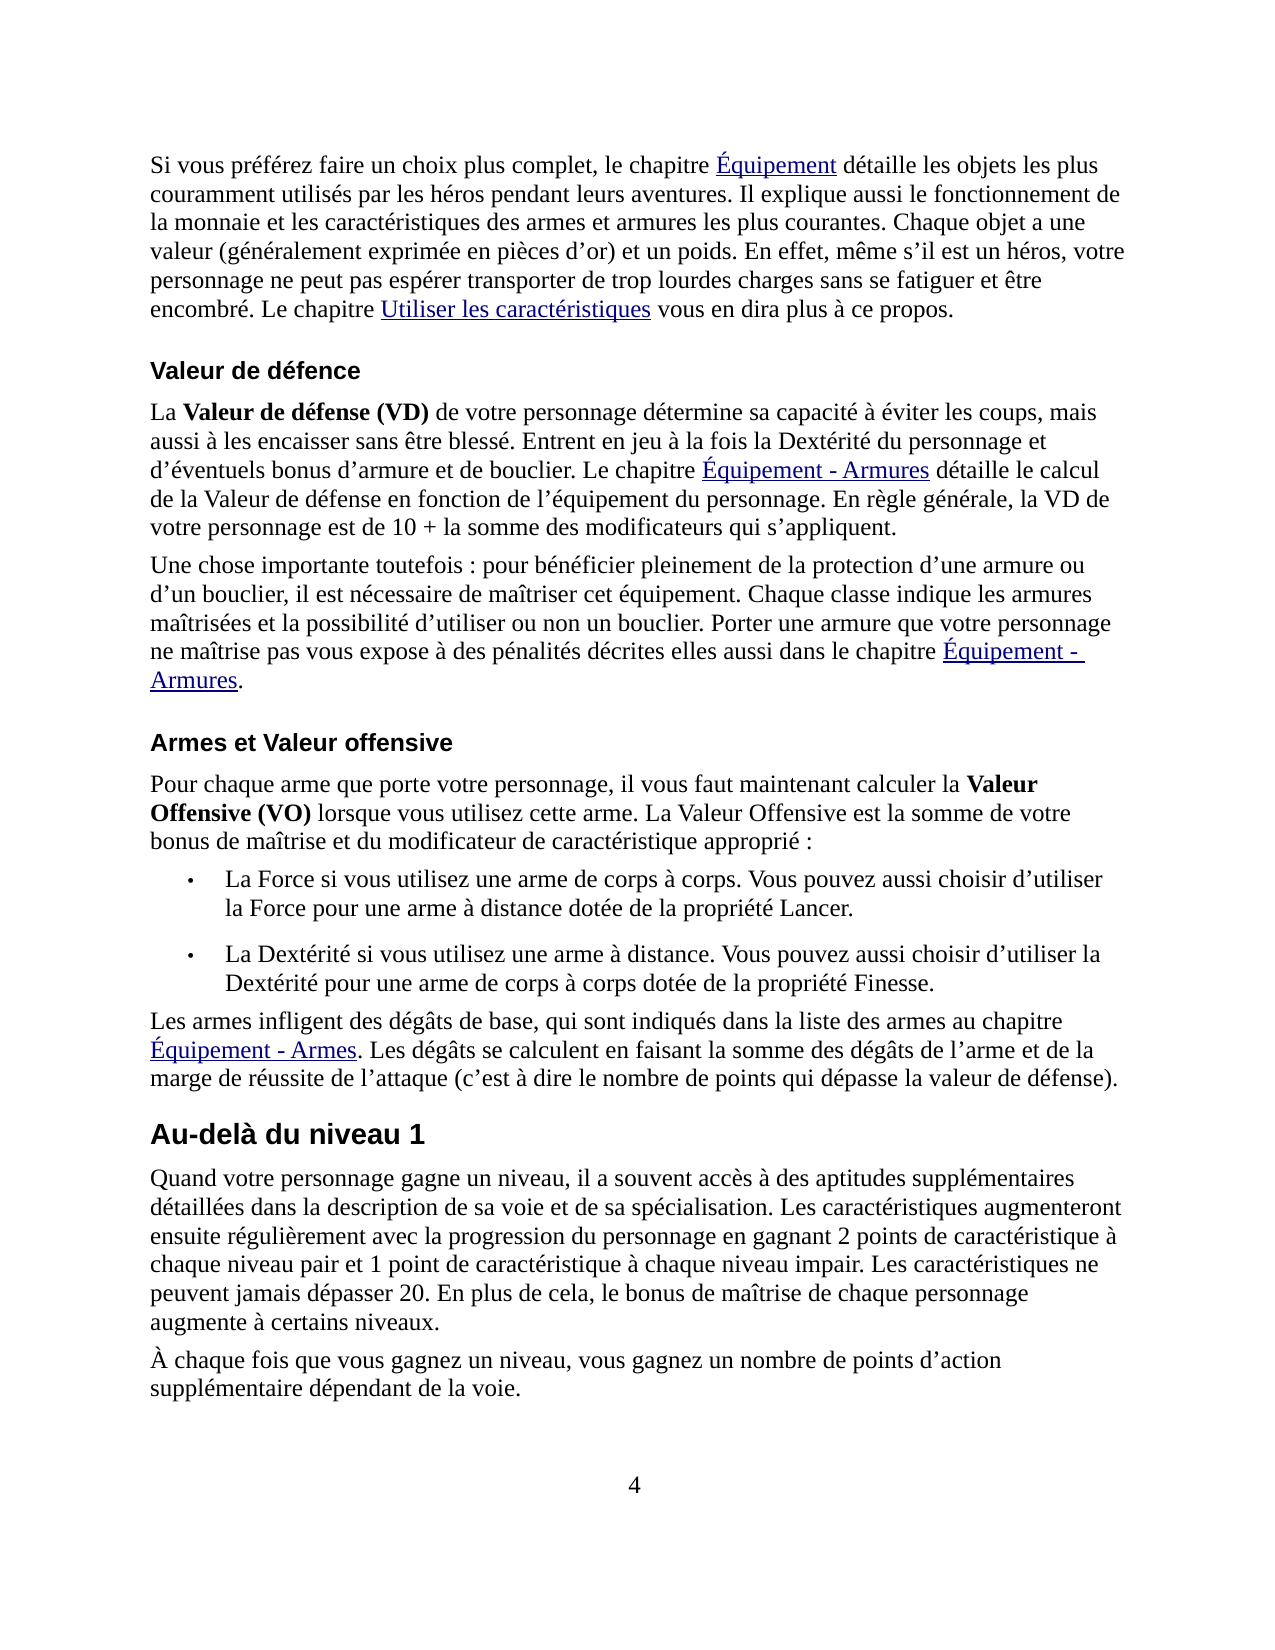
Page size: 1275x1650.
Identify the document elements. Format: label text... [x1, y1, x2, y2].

text Quand votre personnage gagne un niveau, il a souvent accès à des aptitudes supplémentaires détaillées dans la description de sa voie et de sa spécialisation. Les caractéristiques augmenteront ensuite régulièrement avec la progression du personnage en gagnant 2 points de caractéristique à chaque niveau pair et 1 point de caractéristique à chaque niveau impair. Les caractéristiques ne peuvent jamais dépasser 20. En plus de cela, le bonus de maîtrise de chaque personnage augmente à certains niveaux. [150, 1163, 1125, 1336]
subtitle Au-delà du niveau 1 [150, 1117, 1125, 1151]
text À chaque fois que vous gagnez un niveau, vous gagnez un nombre de points d’action supplémentaire dépendant de la voie. [150, 1345, 1125, 1402]
text Les armes infligent des dégâts de base, qui sont indiqués dans la liste des armes au chapitre Équipement - Armes. Les dégâts se calculent en faisant la somme des dégâts de l’arme et de la marge de réussite de l’attaque (c’est à dire le nombre de points qui dépasse la valeur de défense). [150, 1006, 1125, 1092]
text Une chose importante toutefois : pour bénéficier pleinement de la protection d’une armure ou d’un bouclier, il est nécessaire de maîtriser cet équipement. Chaque classe indique les armures maîtrisées et la possibilité d’utiliser ou non un bouclier. Porter une armure que votre personnage ne maîtrise pas vous expose à des pénalités décrites elles aussi dans le chapitre Équipement - Armures. [150, 550, 1125, 694]
subtitle Valeur de défence [150, 356, 1125, 385]
text Si vous préférez faire un choix plus complet, le chapitre Équipement détaille les objets les plus couramment utilisés par les héros pendant leurs aventures. Il explique aussi le fonctionnement de la monnaie et les caractéristiques des armes et armures les plus courantes. Chaque objet a une valeur (généralement exprimée en pièces d’or) et un poids. En effet, même s’il est un héros, votre personnage ne peut pas espérer transporter de trop lourdes charges sans se fatiguer et être encombré. Le chapitre Utiliser les caractéristiques vous en dira plus à ce propos. [150, 150, 1125, 322]
text La Valeur de défense (VD) de votre personnage détermine sa capacité à éviter les coups, mais aussi à les encaisser sans être blessé. Entrent en jeu à la fois la Dextérité du personnage et d’éventuels bonus d’armure et de bouclier. Le chapitre Équipement - Armures détaille le calcul de la Valeur de défense en fonction de l’équipement du personnage. En règle générale, la VD de votre personnage est de 10 + la somme des modificateurs qui s’appliquent. [150, 397, 1125, 541]
list La Dextérité si vous utilisez une arme à distance. Vous pouvez aussi choisir d’utiliser la Dextérité pour une arme de corps à corps dotée de la propriété Finesse. [187, 939, 1125, 997]
list La Force si vous utilisez une arme de corps à corps. Vous pouvez aussi choisir d’utiliser la Force pour une arme à distance dotée de la propriété Lancer. [187, 864, 1125, 922]
text Pour chaque arme que porte votre personnage, il vous faut maintenant calculer la Valeur Offensive (VO) lorsque vous utilisez cette arme. La Valeur Offensive est la somme de votre bonus de maîtrise et du modificateur de caractéristique approprié : [150, 769, 1125, 855]
subtitle Armes et Valeur offensive [150, 728, 1125, 756]
